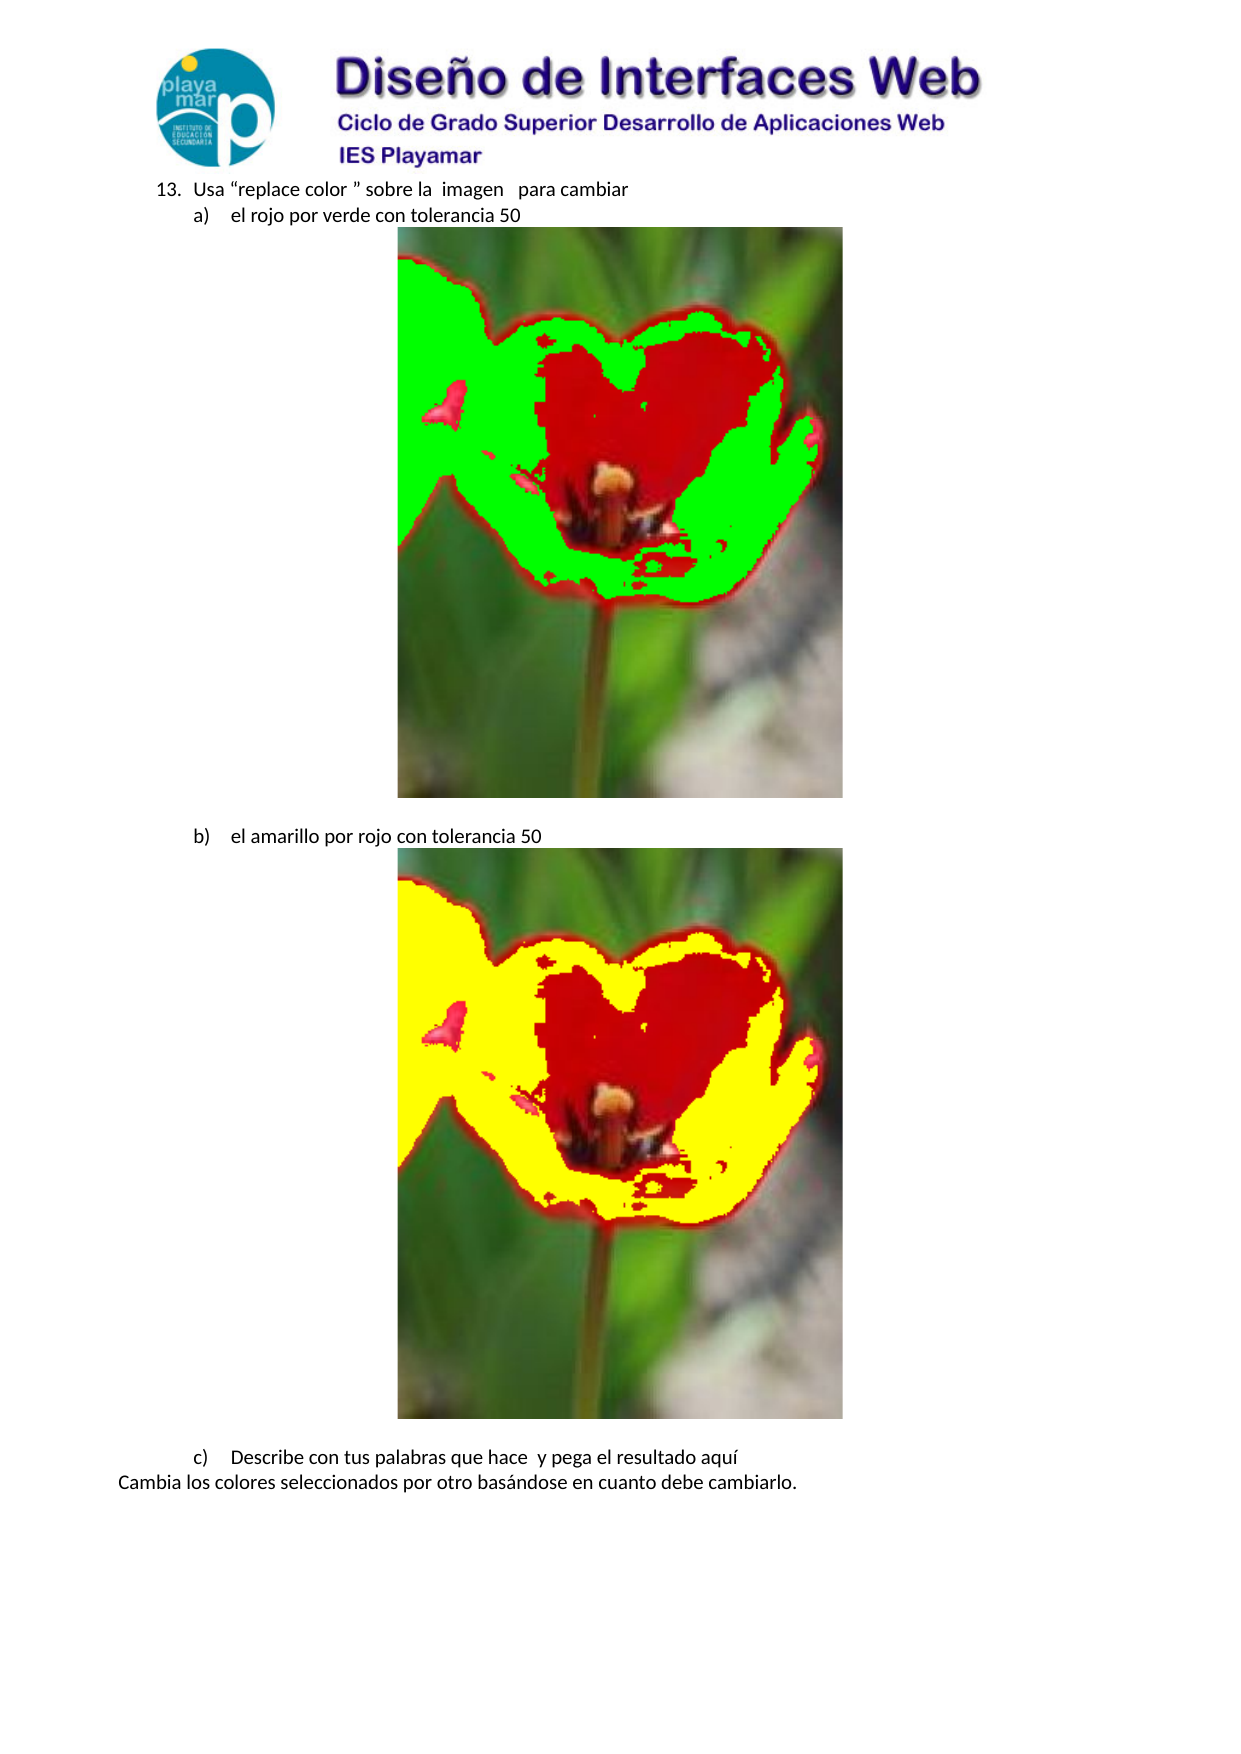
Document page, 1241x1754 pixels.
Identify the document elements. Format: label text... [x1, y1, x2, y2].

picture [397, 227, 843, 798]
list el rojo por verde con tolerancia 50 [193, 202, 1122, 227]
picture [118, 39, 1123, 174]
picture [397, 848, 843, 1419]
text Cambia los colores seleccionados por otro basándose en cuanto debe cambiarlo. [118, 1469, 1122, 1495]
list el amarillo por rojo con tolerancia 50 [193, 823, 1122, 848]
list Describe con tus palabras que hace y pega el resultado aquí [193, 1444, 1122, 1469]
list Usa “replace color ” sobre la imagen para cambiar [156, 176, 1122, 202]
